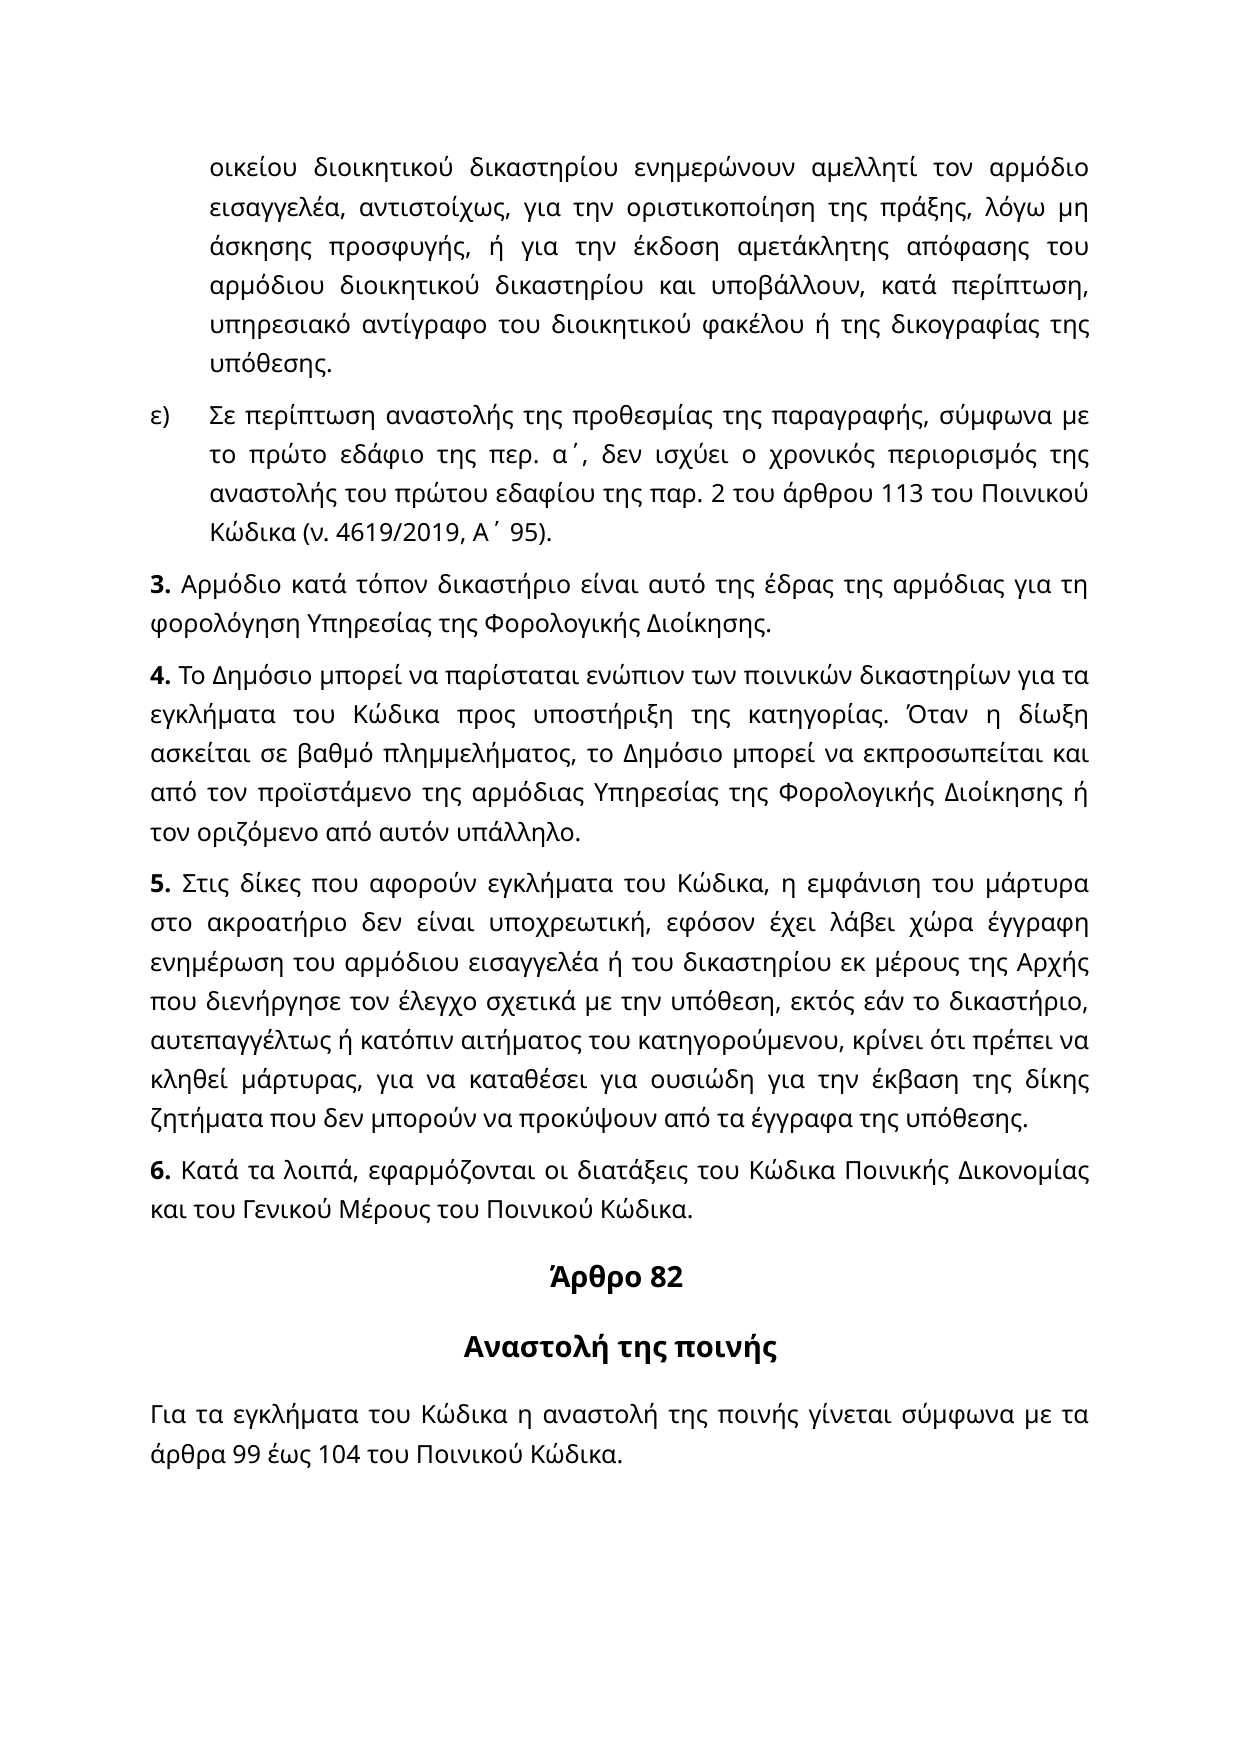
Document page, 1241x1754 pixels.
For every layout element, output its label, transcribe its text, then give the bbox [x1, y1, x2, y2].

text 3. Αρμόδιο κατά τόπον δικαστήριο είναι αυτό της έδρας της αρμόδιας για τη φορολόγηση Υπηρεσίας της Φορολογικής Διοίκησης. [150, 567, 1090, 640]
subtitle Άρθρο 82 [150, 1256, 1090, 1296]
list οικείου διοικητικού δικαστηρίου ενημερώνουν αμελλητί τον αρμόδιο εισαγγελέα, αντιστοίχως, για την οριστικοποίηση της πράξης, λόγω μη άσκησης προσφυγής, ή για την έκδοση αμετάκλητης απόφασης του αρμόδιου διοικητικού δικαστηρίου και υποβάλλουν, κατά περίπτωση, υπηρεσιακό αντίγραφο του διοικητικού φακέλου ή της δικογραφίας της υπόθεσης. [150, 150, 1090, 380]
text Για τα εγκλήματα του Κώδικα η αναστολή της ποινής γίνεται σύμφωνα με τα άρθρα 99 έως 104 του Ποινικού Κώδικα. [150, 1397, 1090, 1470]
text 5. Στις δίκες που αφορούν εγκλήματα του Κώδικα, η εμφάνιση του μάρτυρα στο ακροατήριο δεν είναι υποχρεωτική, εφόσον έχει λάβει χώρα έγγραφη ενημέρωση του αρμόδιου εισαγγελέα ή του δικαστηρίου εκ μέρους της Αρχής που διενήργησε τον έλεγχο σχετικά με την υπόθεση, εκτός εάν το δικαστήριο, αυτεπαγγέλτως ή κατόπιν αιτήματος του κατηγορούμενου, κρίνει ότι πρέπει να κληθεί μάρτυρας, για να καταθέσει για ουσιώδη για την έκβαση της δίκης ζητήματα που δεν μπορούν να προκύψουν από τα έγγραφα της υπόθεσης. [150, 866, 1090, 1135]
text 4. Το Δημόσιο μπορεί να παρίσταται ενώπιον των ποινικών δικαστηρίων για τα εγκλήματα του Κώδικα προς υποστήριξη της κατηγορίας. Όταν η δίωξη ασκείται σε βαθμό πλημμελήματος, το Δημόσιο μπορεί να εκπροσωπείται και από τον προϊστάμενο της αρμόδιας Υπηρεσίας της Φορολογικής Διοίκησης ή τον οριζόμενο από αυτόν υπάλληλο. [150, 657, 1090, 848]
subtitle Αναστολή της ποινής [150, 1326, 1090, 1366]
list ε) Σε περίπτωση αναστολής της προθεσμίας της παραγραφής, σύμφωνα με το πρώτο εδάφιο της περ. α΄, δεν ισχύει ο χρονικός περιορισμός της αναστολής του πρώτου εδαφίου της παρ. 2 του άρθρου 113 του Ποινικού Κώδικα (ν. 4619/2019, Α΄ 95). [150, 397, 1090, 549]
text 6. Κατά τα λοιπά, εφαρμόζονται οι διατάξεις του Κώδικα Ποινικής Δικονομίας και του Γενικού Μέρους του Ποινικού Κώδικα. [150, 1152, 1090, 1226]
